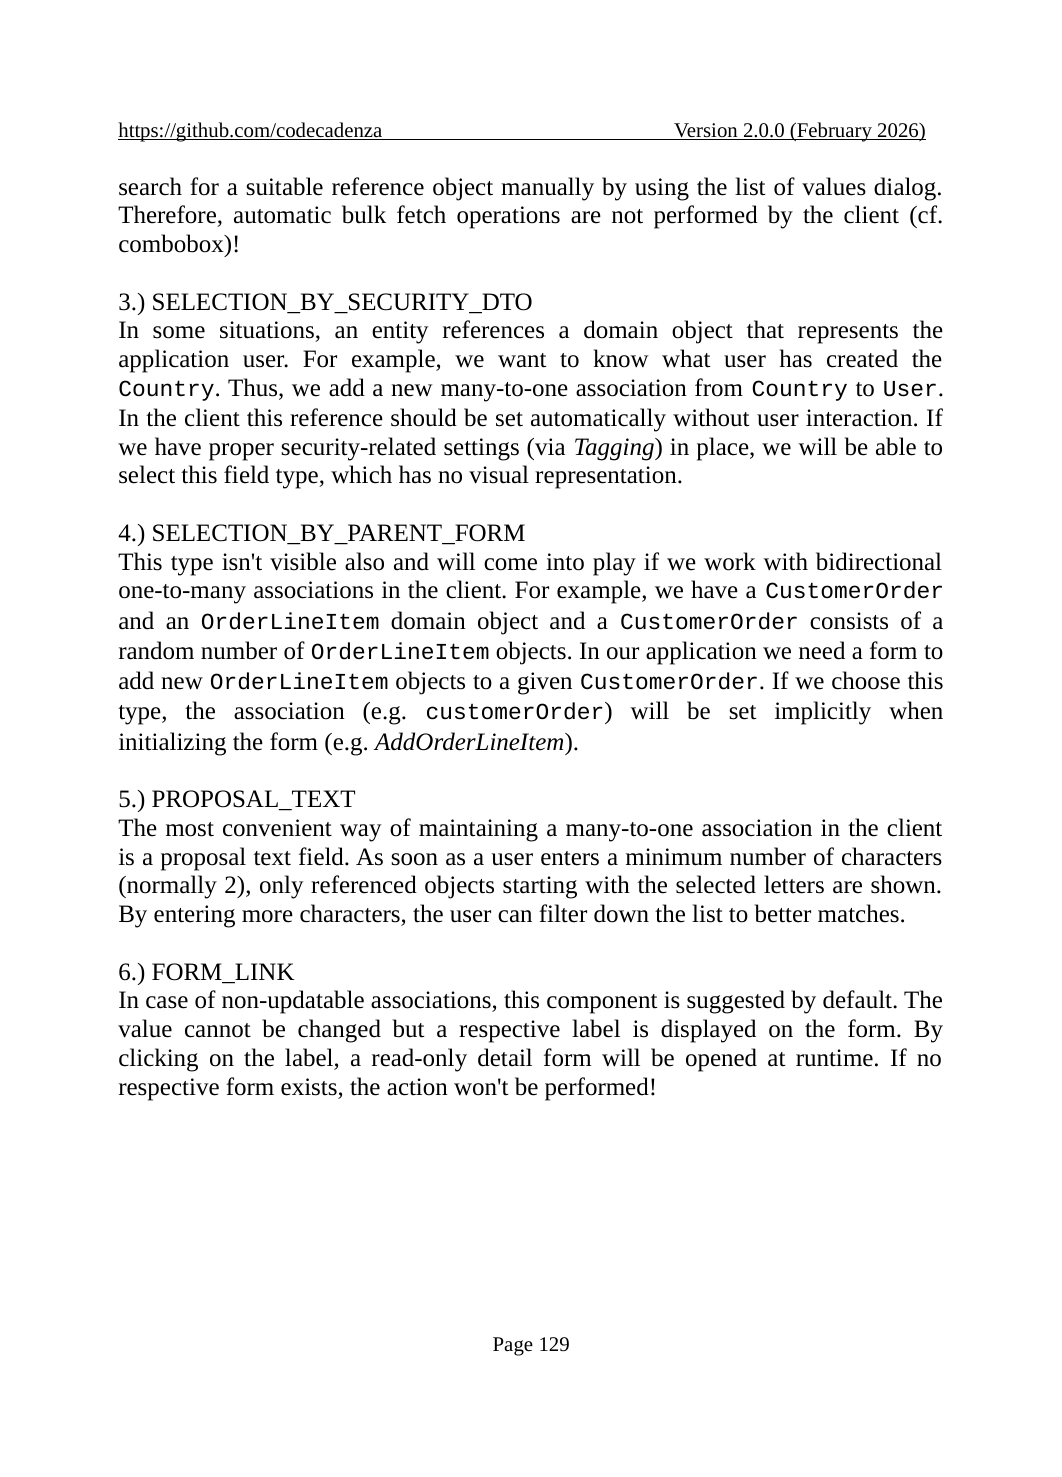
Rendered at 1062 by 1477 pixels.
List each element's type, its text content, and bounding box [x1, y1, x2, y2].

text This type isn't visible also and will come into play if we work with bidirectional one-to-many associations in the client. For example, we have a CustomerOrder and an OrderLineItem domain object and a CustomerOrder consists of a random number of OrderLineItem objects. In our application we need a form to add new OrderLineItem objects to a given CustomerOrder. If we choose this type, the association (e.g. customerOrder) will be set implicitly when initializing the form (e.g. AddOrderLineItem). [118, 547, 944, 755]
text 3.) SELECTION_BY_SECURITY_DTO [118, 287, 944, 315]
text In case of non-updatable associations, this component is suggested by default. The value cannot be changed but a respective label is displayed on the form. By clicking on the label, a read-only detail form will be opened at runtime. If no respective form exists, the action won't be performed! [118, 985, 944, 1100]
text 6.) FORM_LINK [118, 957, 944, 985]
text search for a suitable reference object manually by using the list of values dialog. Therefore, automatic bulk fetch operations are not performed by the client (cf. combobox)! [118, 172, 944, 258]
text 4.) SELECTION_BY_PARENT_FORM [118, 518, 944, 547]
text In some situations, an entity references a domain object that represents the application user. For example, we want to know what user has created the Country. Thus, we add a new many-to-one association from Country to User. In the client this reference should be set automatically without user interaction. If we have proper security-related settings (via Tagging) in place, we will be able to select this field type, which has no visual representation. [118, 315, 944, 489]
text 5.) PROPOSAL_TEXT [118, 784, 944, 813]
text The most convenient way of maintaining a many-to-one association in the client is a proposal text field. As soon as a user enters a minimum number of characters (normally 2), only referenced objects starting with the selected letters are shown. By entering more characters, the user can filter down the list to better matches. [118, 813, 944, 928]
